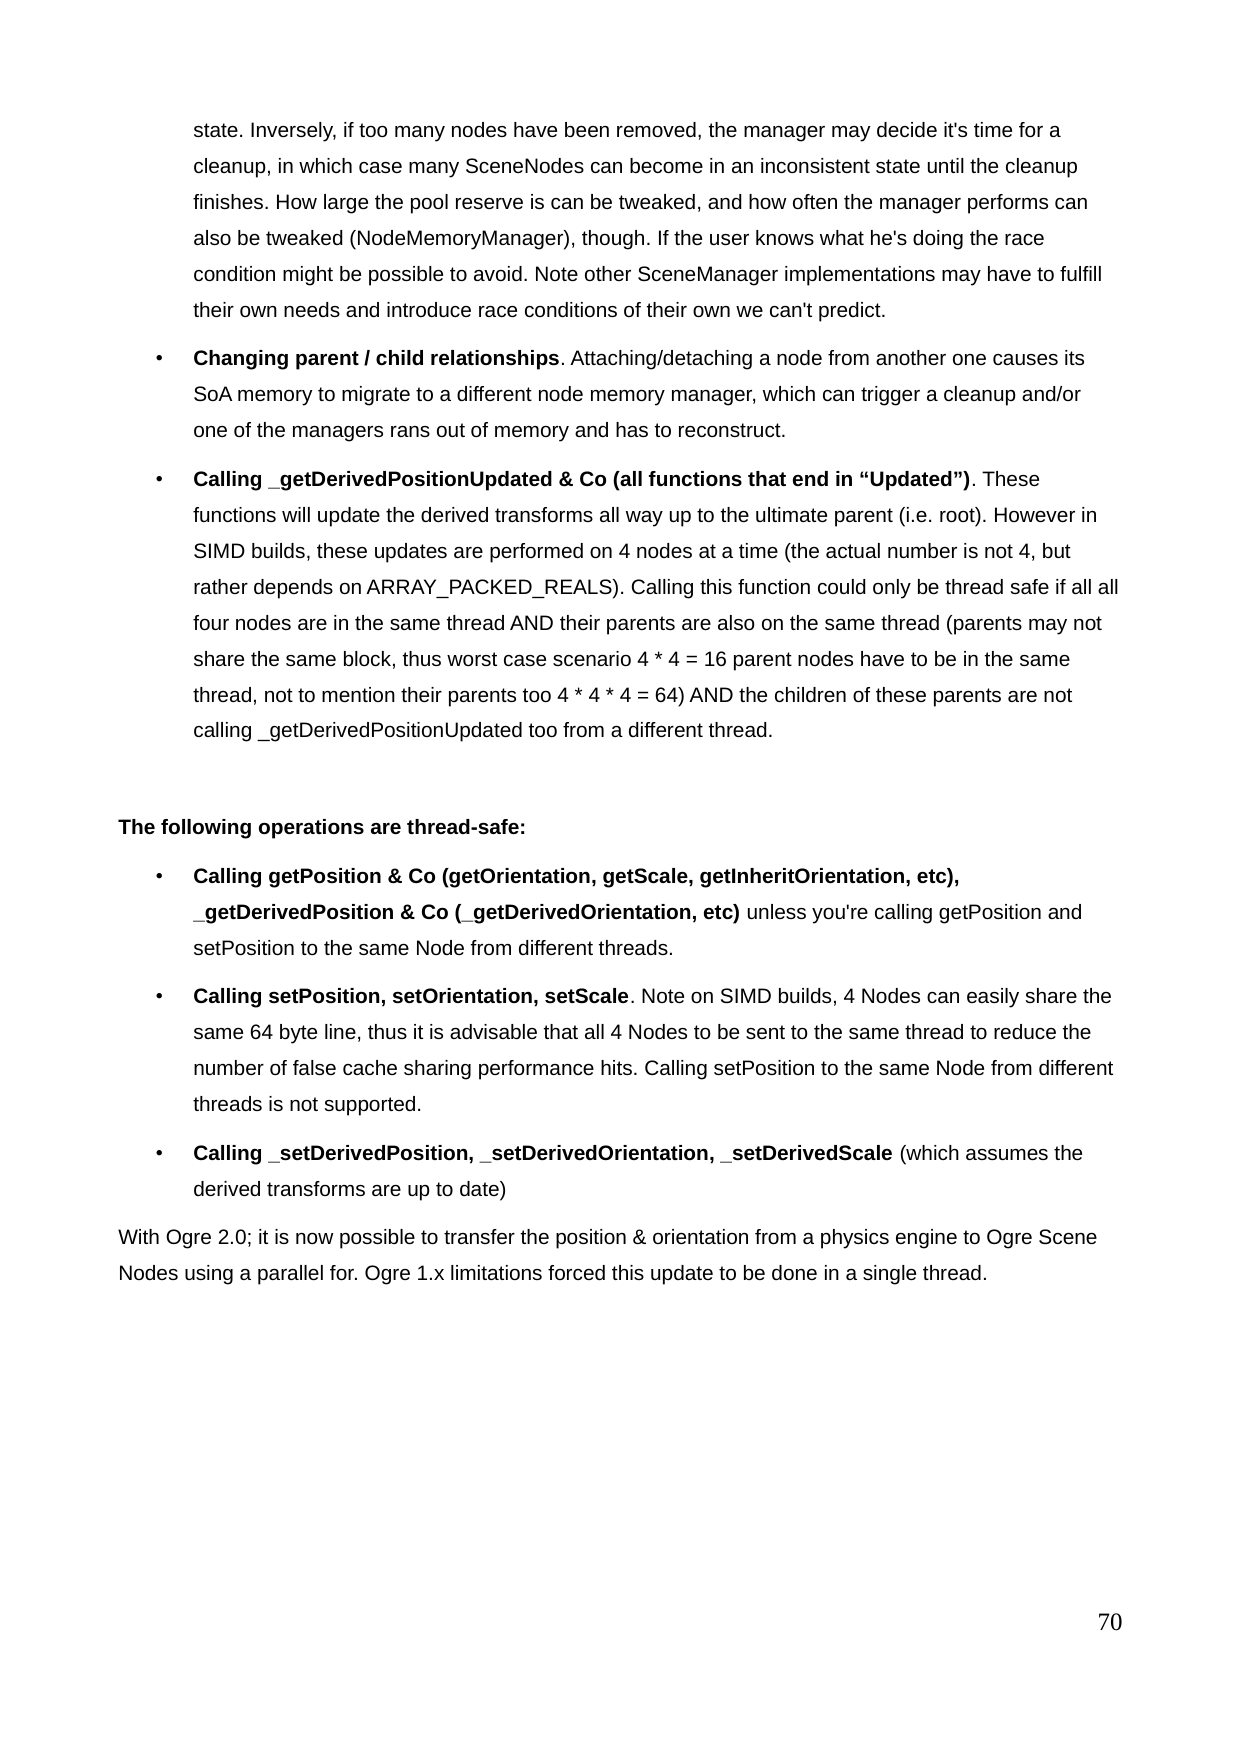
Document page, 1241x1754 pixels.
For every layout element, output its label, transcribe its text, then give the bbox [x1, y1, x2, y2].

list state. Inversely, if too many nodes have been removed, the manager may decide it's time for a cleanup, in which case many SceneNodes can become in an inconsistent state until the cleanup finishes. How large the pool reserve is can be tweaked, and how often the manager performs can also be tweaked (NodeMemoryManager), though. If the user knows what he's doing the race condition might be possible to avoid. Note other SceneManager implementations may have to fulfill their own needs and introduce race conditions of their own we can't predict. [156, 118, 1122, 322]
text With Ogre 2.0; it is now possible to transfer the position & orientation from a physics engine to Ogre Scene Nodes using a parallel for. Ogre 1.x limitations forced this update to be done in a single thread. [118, 1225, 1122, 1285]
list Calling getPosition & Co (getOrientation, getScale, getInheritOrientation, etc), _getDerivedPosition & Co (_getDerivedOrientation, etc) unless you're calling getPosition and setPosition to the same Node from different threads. [156, 864, 1122, 959]
list Calling _getDerivedPositionUpdated & Co (all functions that end in “Updated”). These functions will update the derived transforms all way up to the ultimate parent (i.e. root). However in SIMD builds, these updates are performed on 4 nodes at a time (the actual number is not 4, but rather depends on ARRAY_PACKED_REALS). Calling this function could only be thread safe if all all four nodes are in the same thread AND their parents are also on the same thread (parents may not share the same block, thus worst case scenario 4 * 4 = 16 parent nodes have to be in the same thread, not to mention their parents too 4 * 4 * 4 = 64) AND the children of these parents are not calling _getDerivedPositionUpdated too from a different thread. [156, 467, 1122, 742]
list Calling setPosition, setOrientation, setScale. Note on SIMD builds, 4 Nodes can easily share the same 64 byte line, thus it is advisable that all 4 Nodes to be sent to the same thread to reduce the number of false cache sharing performance hits. Calling setPosition to the same Node from different threads is not supported. [156, 984, 1122, 1116]
text The following operations are thread-safe: [118, 815, 1122, 839]
list Calling _setDerivedPosition, _setDerivedOrientation, _setDerivedScale (which assumes the derived transforms are up to date) [156, 1140, 1122, 1200]
list Changing parent / child relationships. Attaching/detaching a node from another one causes its SoA memory to migrate to a different node memory manager, which can trigger a cleanup and/or one of the managers rans out of memory and has to reconstruct. [156, 346, 1122, 442]
